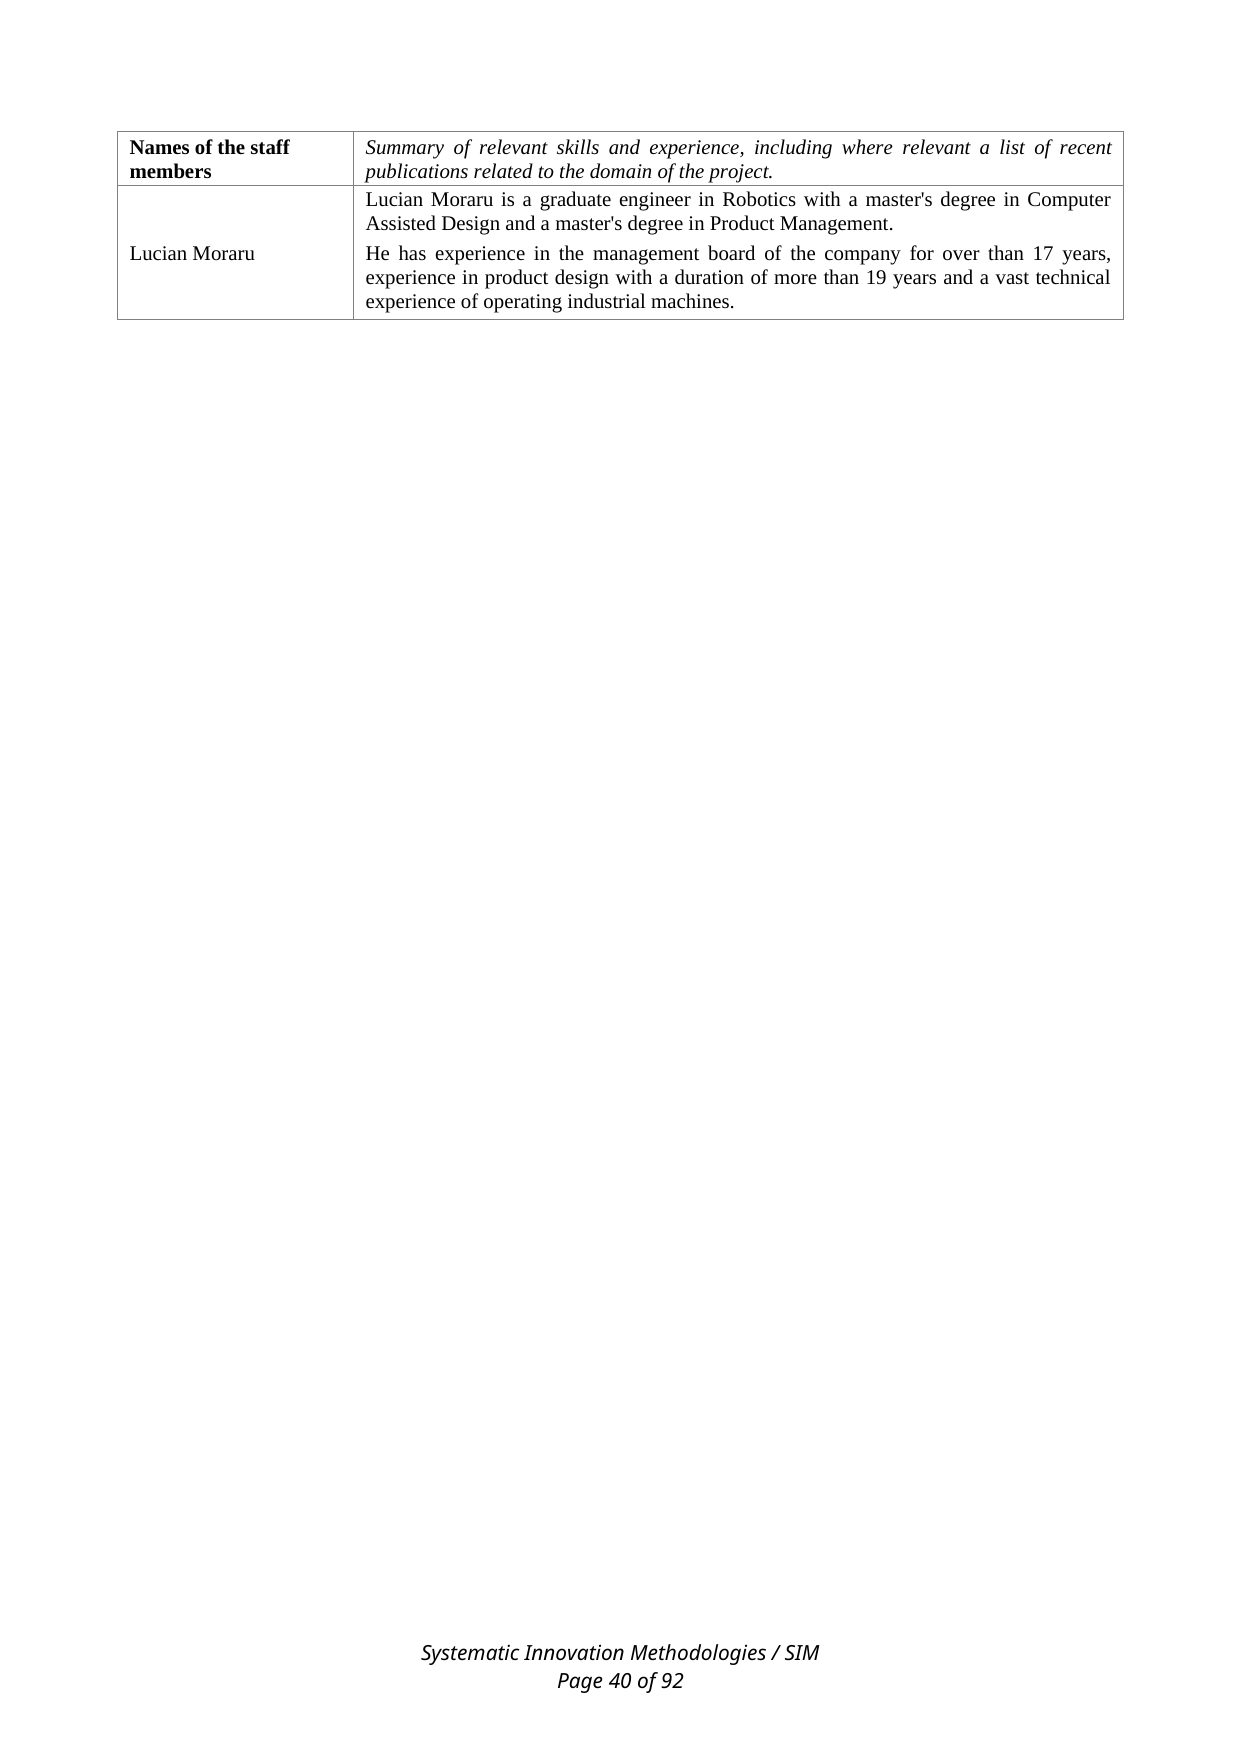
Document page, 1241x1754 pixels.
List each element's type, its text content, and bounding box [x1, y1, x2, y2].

table_cell Lucian Moraru [118, 186, 353, 319]
table_cell Lucian Moraru is a graduate engineer in Robotics with a master's degree in Computer Assisted Design and a master's degree in Product Management. He has experience in the management board of the company for over than 17 years, experience in product design with a duration of more than 19 years and a vast technical experience of operating industrial machines. [354, 186, 1123, 319]
table_header Names of the staff members [118, 132, 353, 185]
table_header Summary of relevant skills and experience, including where relevant a list of recent publications related to the domain of the project. [354, 132, 1123, 185]
